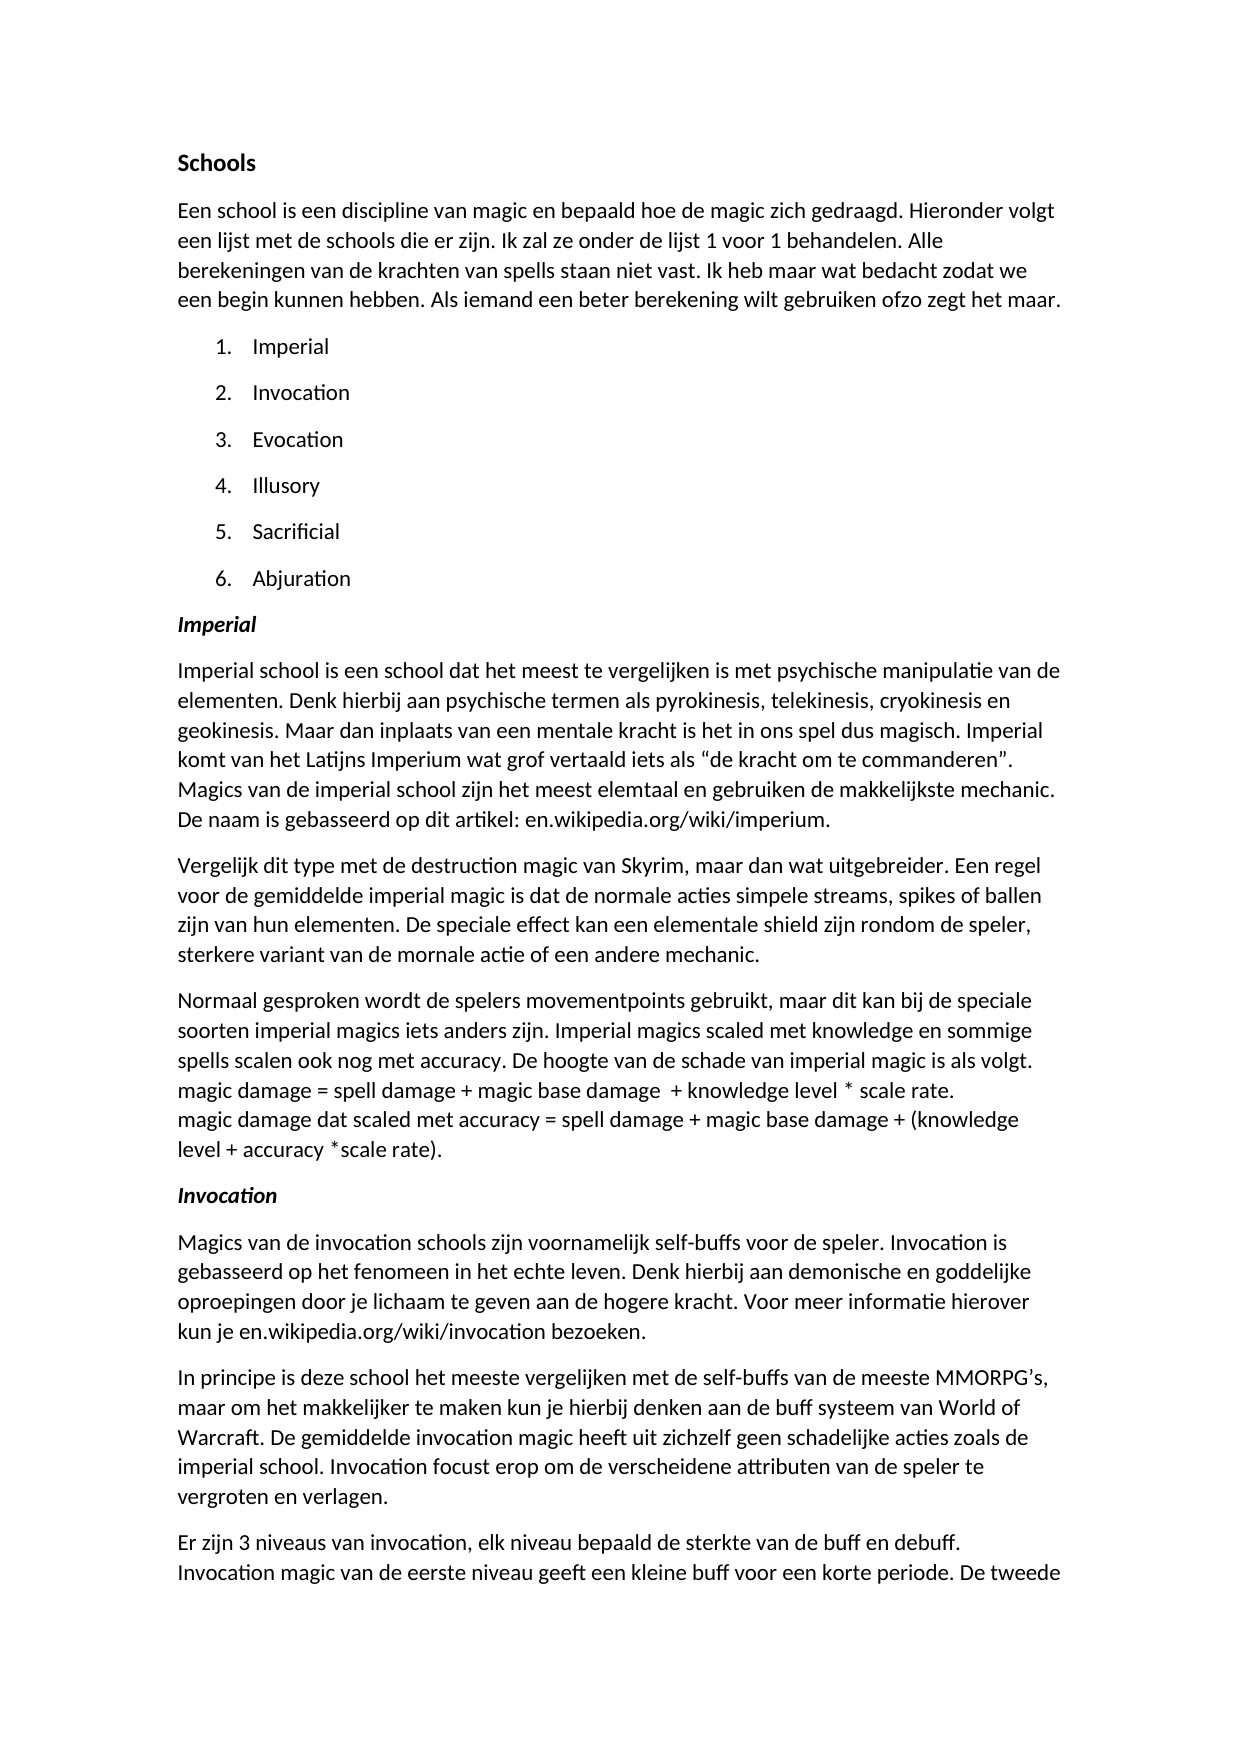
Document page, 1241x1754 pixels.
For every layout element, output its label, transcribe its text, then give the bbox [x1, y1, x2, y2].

text Er zijn 3 niveaus van invocation, elk niveau bepaald de sterkte van de buff en debuff. Invocation magic van de eerste niveau geeft een kleine buff voor een korte periode. De tweede [177, 1528, 1063, 1586]
text Invocation [177, 1181, 1063, 1209]
text Schools [177, 148, 1063, 178]
list Invocation [215, 378, 1063, 406]
text Imperial [177, 610, 1063, 638]
list Imperial [215, 332, 1063, 360]
text In principe is deze school het meeste vergelijken met de self-buffs van de meeste MMORPG’s, maar om het makkelijker te maken kun je hierbij denken aan de buff systeem van World of Warcraft. De gemiddelde invocation magic heeft uit zichzelf geen schadelijke acties zoals de imperial school. Invocation focust erop om de verscheidene attributen van de speler te vergroten en verlagen. [177, 1363, 1063, 1510]
text Imperial school is een school dat het meest te vergelijken is met psychische manipulatie van de elementen. Denk hierbij aan psychische termen als pyrokinesis, telekinesis, cryokinesis en geokinesis. Maar dan inplaats van een mentale kracht is het in ons spel dus magisch. Imperial komt van het Latijns Imperium wat grof vertaald iets als “de kracht om te commanderen”. Magics van de imperial school zijn het meest elemtaal en gebruiken de makkelijkste mechanic. De naam is gebasseerd op dit artikel: en.wikipedia.org/wiki/imperium. [177, 656, 1063, 833]
text Magics van de invocation schools zijn voornamelijk self-buffs voor de speler. Invocation is gebasseerd op het fenomeen in het echte leven. Denk hierbij aan demonische en goddelijke oproepingen door je lichaam te geven aan de hogere kracht. Voor meer informatie hierover kun je en.wikipedia.org/wiki/invocation bezoeken. [177, 1228, 1063, 1345]
text Een school is een discipline van magic en bepaald hoe de magic zich gedraagd. Hieronder volgt een lijst met de schools die er zijn. Ik zal ze onder de lijst 1 voor 1 behandelen. Alle berekeningen van de krachten van spells staan niet vast. Ik heb maar wat bedacht zodat we een begin kunnen hebben. Als iemand een beter berekening wilt gebruiken ofzo zegt het maar. [177, 197, 1063, 314]
text Vergelijk dit type met de destruction magic van Skyrim, maar dan wat uitgebreider. Een regel voor de gemiddelde imperial magic is dat de normale acties simpele streams, spikes of ballen zijn van hun elementen. De speciale effect kan een elementale shield zijn rondom de speler, sterkere variant van de mornale actie of een andere mechanic. [177, 851, 1063, 968]
list Illusory [215, 471, 1063, 499]
list Abjuration [215, 564, 1063, 592]
text Normaal gesproken wordt de spelers movementpoints gebruikt, maar dit kan bij de speciale soorten imperial magics iets anders zijn. Imperial magics scaled met knowledge en sommige spells scalen ook nog met accuracy. De hoogte van de schade van imperial magic is als volgt. magic damage = spell damage + magic base damage + knowledge level * scale rate. magic damage dat scaled met accuracy = spell damage + magic base damage + (knowledge level + accuracy *scale rate). [177, 987, 1063, 1163]
list Evocation [215, 425, 1063, 453]
list Sacrificial [215, 517, 1063, 545]
